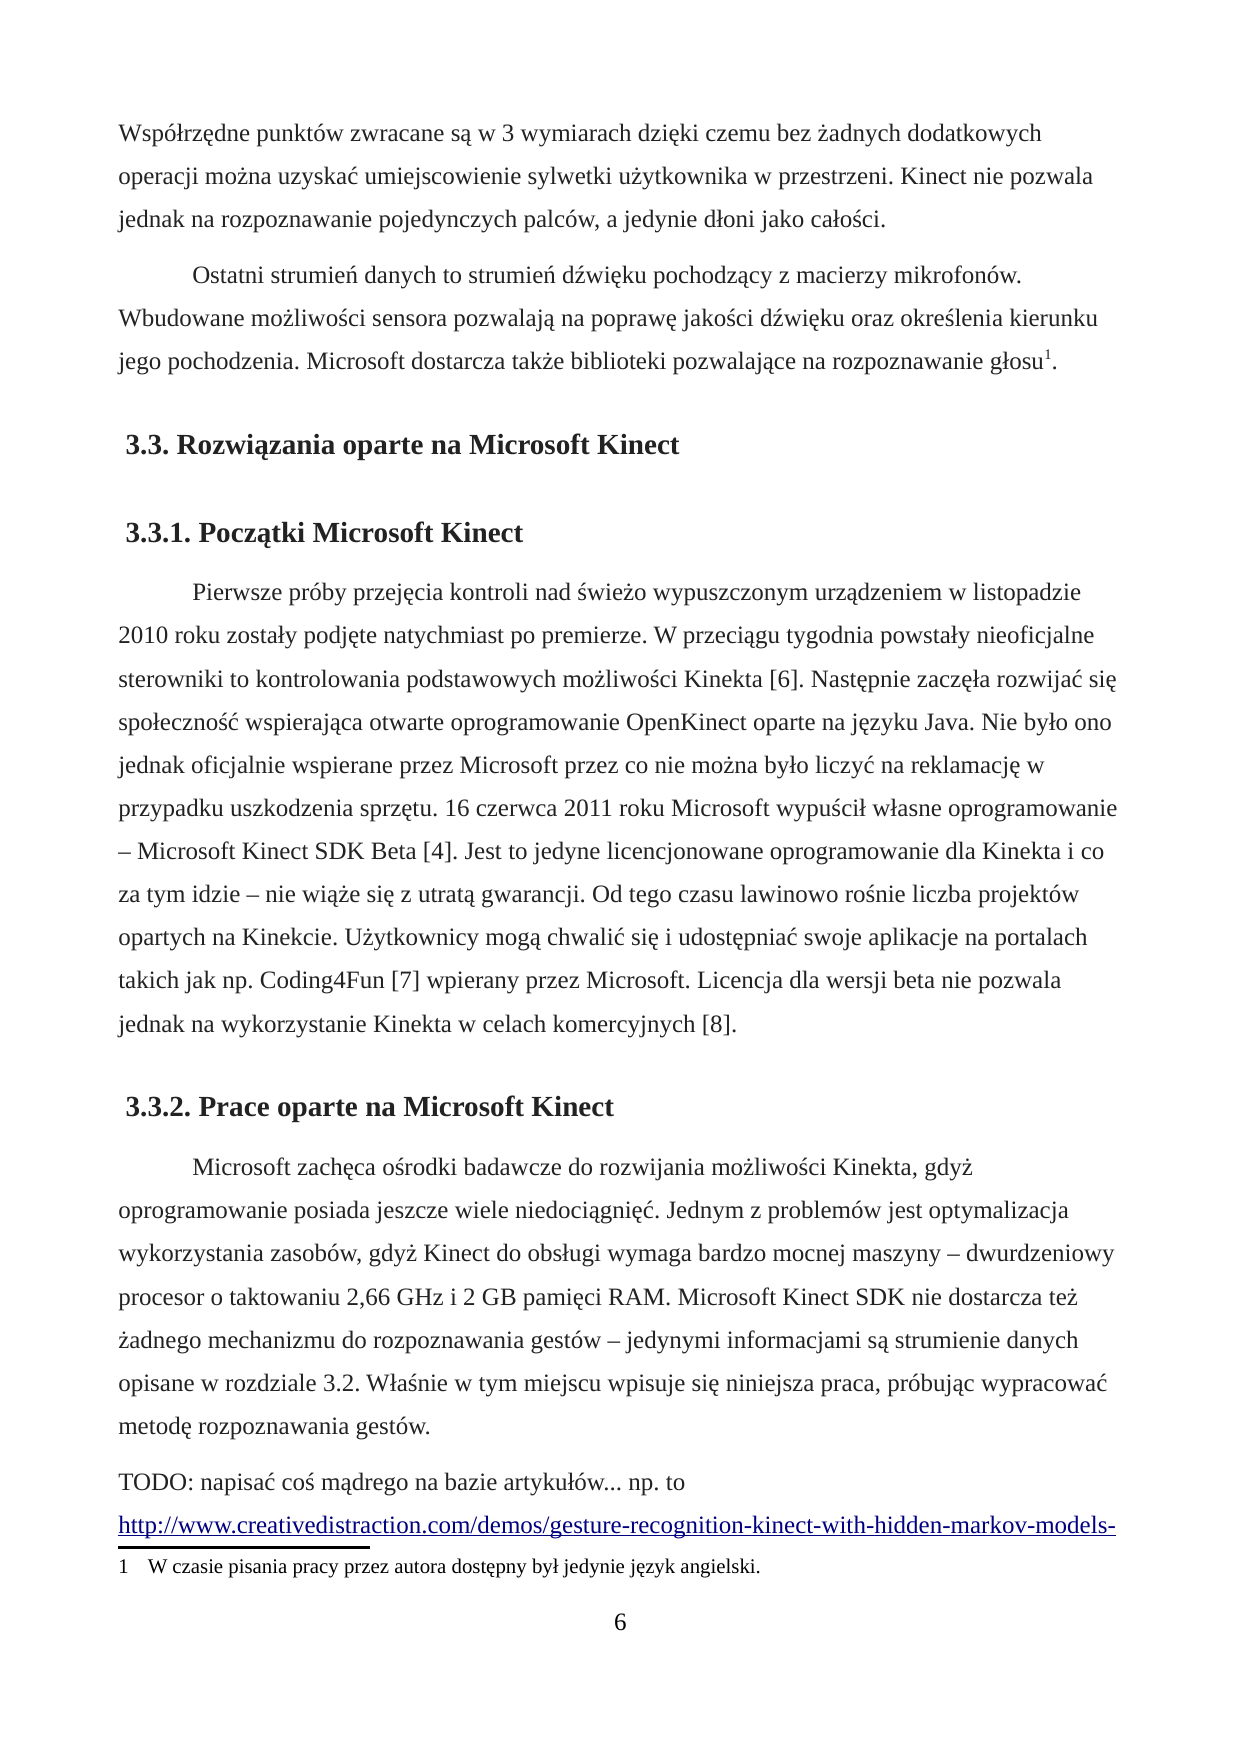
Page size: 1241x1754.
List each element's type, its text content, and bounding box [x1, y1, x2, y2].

text W czasie pisania pracy przez autora dostępny był jedynie język angielski. [118, 1553, 1122, 1578]
subtitle Początki Microsoft Kinect [118, 515, 1122, 548]
subtitle Prace oparte na Microsoft Kinect [118, 1089, 1122, 1123]
text Pierwsze próby przejęcia kontroli nad świeżo wypuszczonym urządzeniem w listopadzie 2010 roku zostały podjęte natychmiast po premierze. W przeciągu tygodnia powstały nieoficjalne sterowniki to kontrolowania podstawowych możliwości Kinekta [6]. Następnie zaczęła rozwijać się społeczność wspierająca otwarte oprogramowanie OpenKinect oparte na języku Java. Nie było ono jednak oficjalnie wspierane przez Microsoft przez co nie można było liczyć na reklamację w przypadku uszkodzenia sprzętu. 16 czerwca 2011 roku Microsoft wypuścił własne oprogramowanie – Microsoft Kinect SDK Beta [4]. Jest to jedyne licencjonowane oprogramowanie dla Kinekta i co za tym idzie – nie wiąże się z utratą gwarancji. Od tego czasu lawinowo rośnie liczba projektów opartych na Kinekcie. Użytkownicy mogą chwalić się i udostępniać swoje aplikacje na portalach takich jak np. Coding4Fun [7] wpierany przez Microsoft. Licencja dla wersji beta nie pozwala jednak na wykorzystanie Kinekta w celach komercyjnych [8]. [118, 577, 1122, 1037]
text Microsoft zachęca ośrodki badawcze do rozwijania możliwości Kinekta, gdyż oprogramowanie posiada jeszcze wiele niedociągnięć. Jednym z problemów jest optymalizacja wykorzystania zasobów, gdyż Kinect do obsługi wymaga bardzo mocnej maszyny – dwurdzeniowy procesor o taktowaniu 2,66 GHz i 2 GB pamięci RAM. Microsoft Kinect SDK nie dostarcza też żadnego mechanizmu do rozpoznawania gestów – jedynymi informacjami są strumienie danych opisane w rozdziale 3.2. Właśnie w tym miejscu wpisuje się niniejsza praca, próbując wypracować metodę rozpoznawania gestów. [118, 1152, 1122, 1440]
text Współrzędne punktów zwracane są w 3 wymiarach dzięki czemu bez żadnych dodatkowych operacji można uzyskać umiejscowienie sylwetki użytkownika w przestrzeni. Kinect nie pozwala jednak na rozpoznawanie pojedynczych palców, a jedynie dłoni jako całości. [118, 118, 1122, 233]
subtitle Rozwiązania oparte na Microsoft Kinect [118, 427, 1122, 460]
text Ostatni strumień danych to strumień dźwięku pochodzący z macierzy mikrofonów. Wbudowane możliwości sensora pozwalają na poprawę jakości dźwięku oraz określenia kierunku jego pochodzenia. Microsoft dostarcza także biblioteki pozwalające na rozpoznawanie głosu. [118, 260, 1122, 375]
text TODO: napisać coś mądrego na bazie artykułów... np. to http://www.creativedistraction.com/demos/gesture-recognition-kinect-with-hidden-markov-models- [118, 1467, 1122, 1538]
